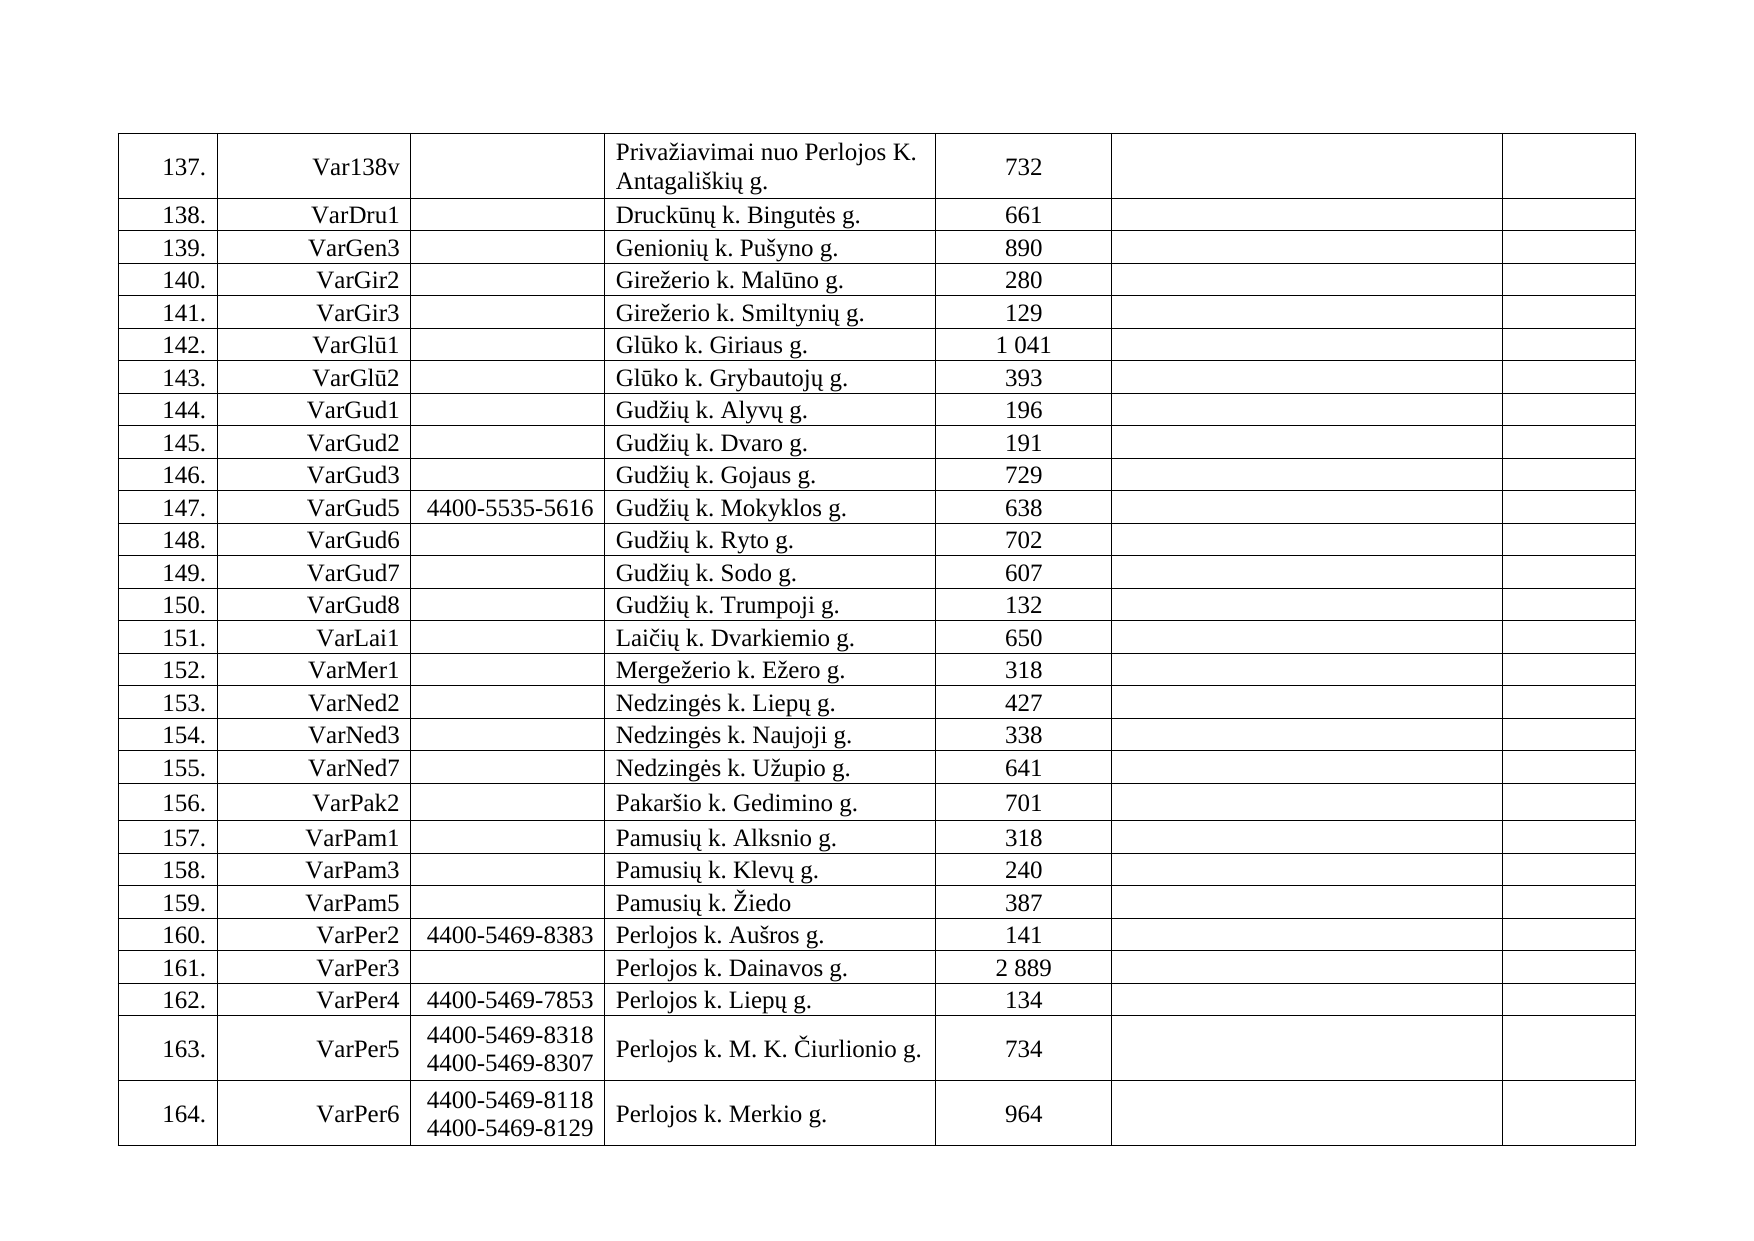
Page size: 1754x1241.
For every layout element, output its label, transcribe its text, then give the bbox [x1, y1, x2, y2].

table_cell Pamusių k. Alksnio g. [605, 821, 935, 853]
table_cell VarGen3 [218, 231, 410, 263]
table_cell [1112, 491, 1502, 523]
table_cell Gudžių k. Mokyklos g. [605, 491, 935, 523]
table_cell VarGud3 [218, 459, 410, 490]
table_cell Gudžių k. Ryto g. [605, 524, 935, 555]
table_cell [411, 621, 604, 653]
table_cell 157. [119, 821, 217, 853]
table_cell 150. [119, 589, 217, 620]
table_cell [411, 854, 604, 885]
table_cell Perlojos k. M. K. Čiurlionio g. [605, 1016, 935, 1080]
table_cell [1112, 751, 1502, 783]
table_cell Perlojos k. Aušros g. [605, 919, 935, 950]
table_cell 158. [119, 854, 217, 885]
table_cell [1112, 784, 1502, 820]
table_cell 4400-5469-8318 4400-5469-8307 [411, 1016, 604, 1080]
table_cell [1503, 589, 1635, 620]
table_cell [1112, 556, 1502, 588]
table_cell 164. [119, 1081, 217, 1145]
table_cell Gudžių k. Alyvų g. [605, 394, 935, 425]
table_cell [411, 394, 604, 425]
table_cell 147. [119, 491, 217, 523]
table_cell Gudžių k. Gojaus g. [605, 459, 935, 490]
table_cell VarGud6 [218, 524, 410, 555]
table_cell VarGlū2 [218, 361, 410, 393]
table_cell [1112, 394, 1502, 425]
table_cell 154. [119, 719, 217, 750]
table_cell 4400-5535-5616 [411, 491, 604, 523]
table_cell 650 [936, 621, 1111, 653]
table_cell 318 [936, 821, 1111, 853]
table_cell [1503, 854, 1635, 885]
table_cell [1503, 199, 1635, 230]
table_cell 148. [119, 524, 217, 555]
table_cell Var138v [218, 134, 410, 198]
table_cell [1503, 984, 1635, 1015]
table_cell [1503, 751, 1635, 783]
table_cell Gudžių k. Trumpoji g. [605, 589, 935, 620]
table_cell 163. [119, 1016, 217, 1080]
table_cell 702 [936, 524, 1111, 555]
table_cell 318 [936, 654, 1111, 685]
table_cell [1503, 919, 1635, 950]
table_cell [1112, 919, 1502, 950]
table_cell [1503, 231, 1635, 263]
table_cell 138. [119, 199, 217, 230]
table_cell [411, 589, 604, 620]
table_cell 964 [936, 1081, 1111, 1145]
table_cell [1112, 459, 1502, 490]
table_cell Gudžių k. Sodo g. [605, 556, 935, 588]
table_cell 191 [936, 426, 1111, 458]
table_cell Perlojos k. Liepų g. [605, 984, 935, 1015]
table_cell [1503, 459, 1635, 490]
table_cell VarPak2 [218, 784, 410, 820]
table_cell [411, 719, 604, 750]
table_cell [1503, 491, 1635, 523]
table_cell [1503, 784, 1635, 820]
table_cell [1112, 134, 1502, 198]
table_cell 393 [936, 361, 1111, 393]
table_cell 141 [936, 919, 1111, 950]
table_cell [411, 951, 604, 983]
table_cell [411, 821, 604, 853]
table_cell [411, 686, 604, 718]
table_cell [1503, 621, 1635, 653]
table_cell Nedzingės k. Užupio g. [605, 751, 935, 783]
table_cell VarDru1 [218, 199, 410, 230]
table_cell 155. [119, 751, 217, 783]
table_cell 701 [936, 784, 1111, 820]
table_cell Nedzingės k. Naujoji g. [605, 719, 935, 750]
table_cell [411, 459, 604, 490]
table_cell VarNed7 [218, 751, 410, 783]
table_cell 143. [119, 361, 217, 393]
table_cell [1503, 394, 1635, 425]
table_cell VarNed3 [218, 719, 410, 750]
table_cell [411, 524, 604, 555]
table_cell VarPer6 [218, 1081, 410, 1145]
table_cell [1112, 296, 1502, 328]
table_cell [1112, 199, 1502, 230]
table_cell [411, 886, 604, 918]
table_cell VarMer1 [218, 654, 410, 685]
table_cell 427 [936, 686, 1111, 718]
table_cell 129 [936, 296, 1111, 328]
table_cell 139. [119, 231, 217, 263]
table_cell 729 [936, 459, 1111, 490]
table_cell 4400-5469-8118 4400-5469-8129 [411, 1081, 604, 1145]
table_cell Perlojos k. Dainavos g. [605, 951, 935, 983]
table_cell [1503, 951, 1635, 983]
table_cell 151. [119, 621, 217, 653]
table_cell VarGud8 [218, 589, 410, 620]
table_cell VarLai1 [218, 621, 410, 653]
table_cell VarGud2 [218, 426, 410, 458]
table_cell Gudžių k. Dvaro g. [605, 426, 935, 458]
table_cell 134 [936, 984, 1111, 1015]
table_cell [1503, 1016, 1635, 1080]
table_cell [1112, 719, 1502, 750]
table_cell [1112, 886, 1502, 918]
table_cell 1 041 [936, 329, 1111, 360]
table_cell 137. [119, 134, 217, 198]
table_cell [411, 556, 604, 588]
table_cell 146. [119, 459, 217, 490]
table_cell Pamusių k. Žiedo [605, 886, 935, 918]
table_cell [1112, 951, 1502, 983]
table_cell [1112, 621, 1502, 653]
table_cell 732 [936, 134, 1111, 198]
table_cell [1503, 296, 1635, 328]
table_cell VarGud5 [218, 491, 410, 523]
table_cell 196 [936, 394, 1111, 425]
table_cell 638 [936, 491, 1111, 523]
table_cell 280 [936, 264, 1111, 295]
table_cell VarPer3 [218, 951, 410, 983]
table_cell VarPam5 [218, 886, 410, 918]
table_cell Perlojos k. Merkio g. [605, 1081, 935, 1145]
table_cell [1503, 134, 1635, 198]
table_cell 661 [936, 199, 1111, 230]
table_cell 162. [119, 984, 217, 1015]
table_cell [1503, 654, 1635, 685]
table_cell [411, 784, 604, 820]
table_cell [1112, 264, 1502, 295]
table_cell 161. [119, 951, 217, 983]
table_cell [1503, 556, 1635, 588]
table_cell 141. [119, 296, 217, 328]
table_cell VarGlū1 [218, 329, 410, 360]
table_cell [1112, 821, 1502, 853]
table_cell Glūko k. Grybautojų g. [605, 361, 935, 393]
table_cell 149. [119, 556, 217, 588]
table_cell 890 [936, 231, 1111, 263]
table_cell [1112, 686, 1502, 718]
table_cell [1503, 524, 1635, 555]
table_cell Laičių k. Dvarkiemio g. [605, 621, 935, 653]
table_cell VarPer4 [218, 984, 410, 1015]
table_cell Pakaršio k. Gedimino g. [605, 784, 935, 820]
table_cell 132 [936, 589, 1111, 620]
table_cell 153. [119, 686, 217, 718]
table_cell 338 [936, 719, 1111, 750]
table_cell Glūko k. Giriaus g. [605, 329, 935, 360]
table_cell 156. [119, 784, 217, 820]
table_cell [411, 329, 604, 360]
table_cell 240 [936, 854, 1111, 885]
table_cell [1112, 1081, 1502, 1145]
table_cell [1503, 821, 1635, 853]
table_cell [1503, 686, 1635, 718]
table_cell 160. [119, 919, 217, 950]
table_cell VarNed2 [218, 686, 410, 718]
table_cell Girežerio k. Smiltynių g. [605, 296, 935, 328]
table_cell VarGud7 [218, 556, 410, 588]
table_cell 4400-5469-8383 [411, 919, 604, 950]
table_cell [411, 134, 604, 198]
table_cell [1112, 589, 1502, 620]
table_cell [411, 231, 604, 263]
table_cell 145. [119, 426, 217, 458]
table_cell [1112, 329, 1502, 360]
table_cell [1112, 231, 1502, 263]
table_cell 144. [119, 394, 217, 425]
table_cell VarGir3 [218, 296, 410, 328]
table_cell Mergežerio k. Ežero g. [605, 654, 935, 685]
table_cell [411, 296, 604, 328]
table_cell Pamusių k. Klevų g. [605, 854, 935, 885]
table_cell [1112, 1016, 1502, 1080]
table_cell VarPam3 [218, 854, 410, 885]
table_cell VarPer2 [218, 919, 410, 950]
table_cell 641 [936, 751, 1111, 783]
table_cell 4400-5469-7853 [411, 984, 604, 1015]
table_cell 159. [119, 886, 217, 918]
table_cell [1503, 719, 1635, 750]
table_cell [1503, 426, 1635, 458]
table_cell [1112, 361, 1502, 393]
table_cell [411, 751, 604, 783]
table_cell 152. [119, 654, 217, 685]
table_cell Druckūnų k. Bingutės g. [605, 199, 935, 230]
table_cell 387 [936, 886, 1111, 918]
table_cell [1503, 361, 1635, 393]
table_cell VarPer5 [218, 1016, 410, 1080]
table_cell [1112, 854, 1502, 885]
table_cell 140. [119, 264, 217, 295]
table_cell [1503, 264, 1635, 295]
table_cell [411, 426, 604, 458]
table_cell Girežerio k. Malūno g. [605, 264, 935, 295]
table_cell [1112, 654, 1502, 685]
table_cell Genionių k. Pušyno g. [605, 231, 935, 263]
table_cell [1112, 524, 1502, 555]
table_cell VarGir2 [218, 264, 410, 295]
table_cell 734 [936, 1016, 1111, 1080]
table_cell [1112, 984, 1502, 1015]
table_cell [1503, 886, 1635, 918]
table_cell Nedzingės k. Liepų g. [605, 686, 935, 718]
table_cell VarGud1 [218, 394, 410, 425]
table_cell [1503, 1081, 1635, 1145]
table_cell 607 [936, 556, 1111, 588]
table_cell 2 889 [936, 951, 1111, 983]
table_cell [411, 264, 604, 295]
table_cell [1503, 329, 1635, 360]
table_cell [411, 654, 604, 685]
table_cell [1112, 426, 1502, 458]
table_cell Privažiavimai nuo Perlojos K. Antagališkių g. [605, 134, 935, 198]
table_cell [411, 361, 604, 393]
table_cell 142. [119, 329, 217, 360]
table_cell VarPam1 [218, 821, 410, 853]
table_cell [411, 199, 604, 230]
